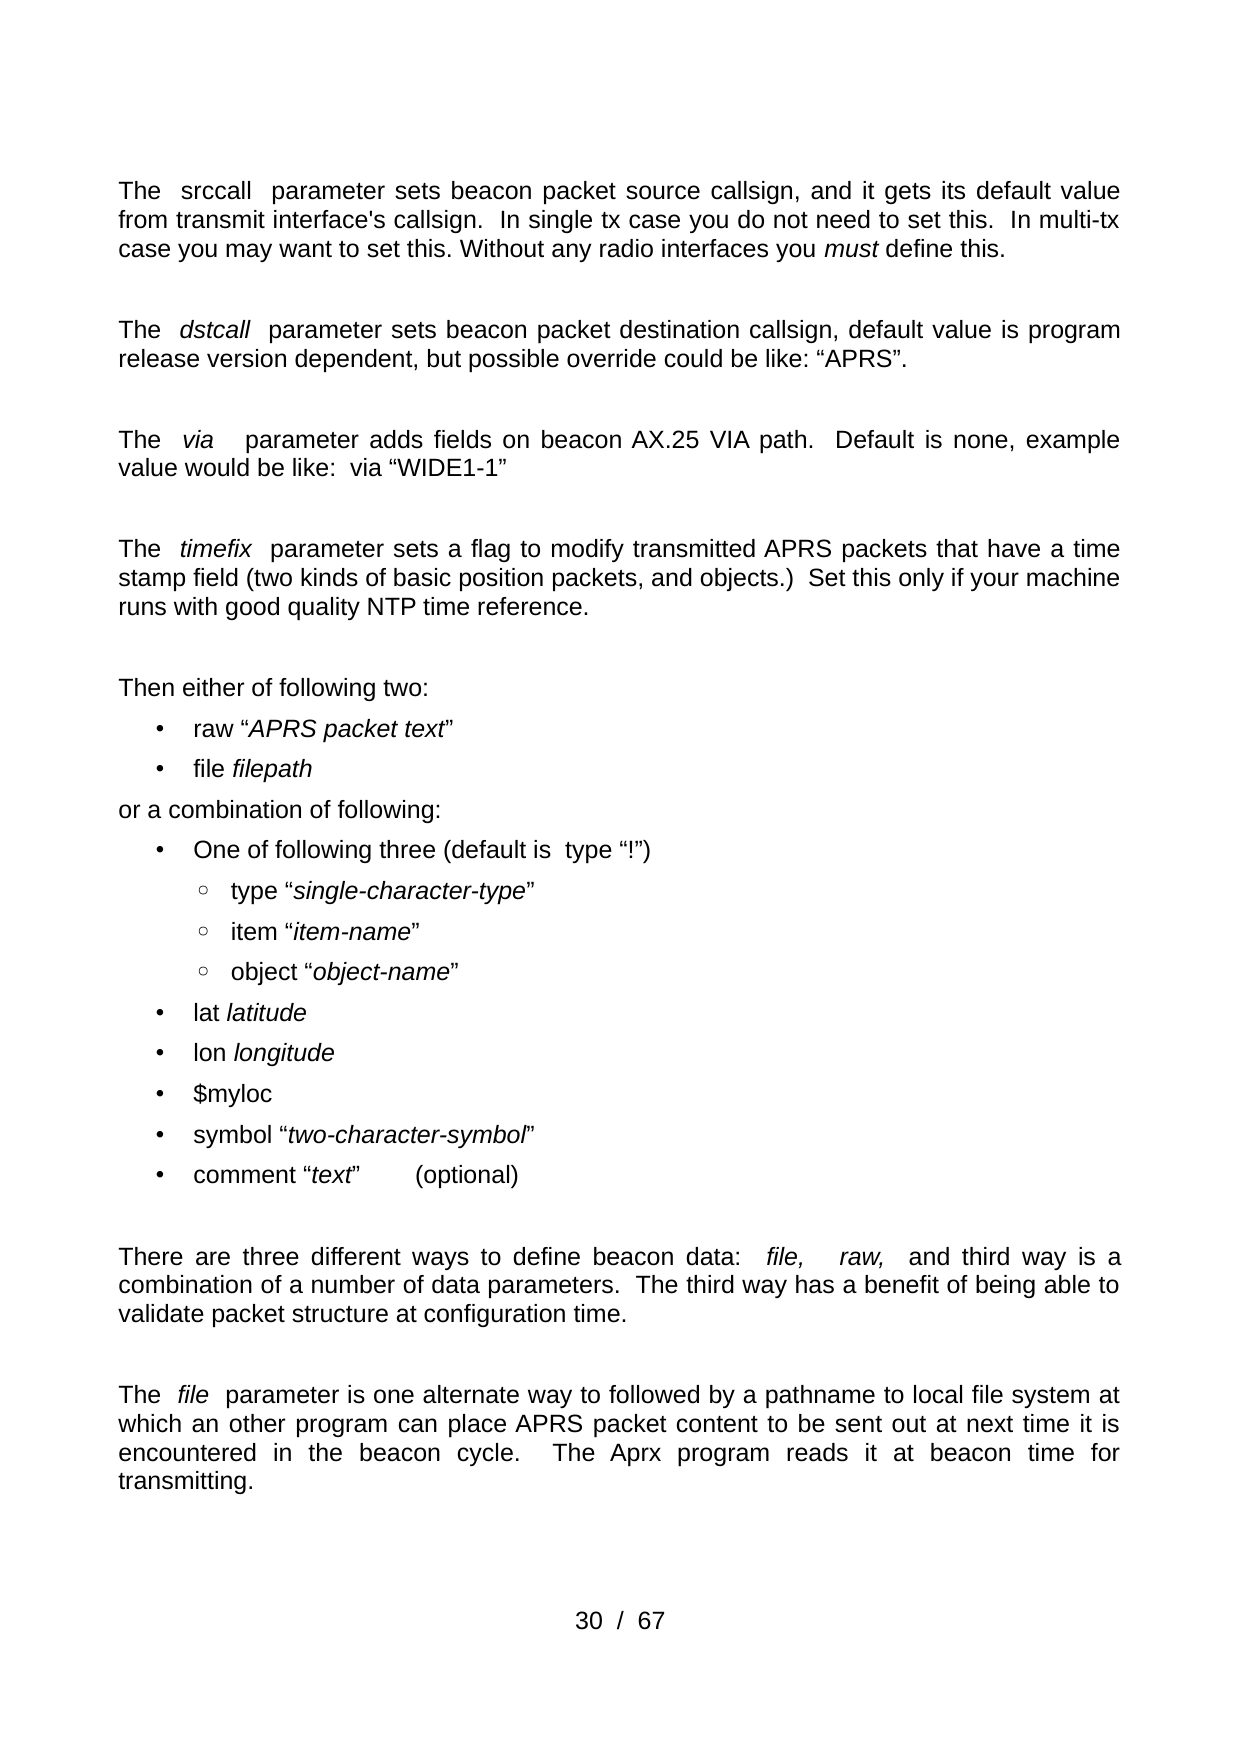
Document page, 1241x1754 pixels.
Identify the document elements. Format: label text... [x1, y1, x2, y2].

text The timefix parameter sets a flag to modify transmitted APRS packets that have a time stamp field (two kinds of basic position packets, and objects.) Set this only if your machine runs with good quality NTP time reference. [118, 534, 1122, 621]
text The dstcall parameter sets beacon packet destination callsign, default value is program release version dependent, but possible override could be like: “APRS”. [118, 315, 1122, 372]
text The via parameter adds fields on beacon AX.25 VIA path. Default is none, example value would be like: via “WIDE1-1” [118, 425, 1122, 482]
text The file parameter is one alternate way to followed by a pathname to local file system at which an other program can place APRS packet content to be sent out at next time it is encountered in the beacon cycle. The Aprx program reads it at beacon time for transmitting. [118, 1380, 1122, 1495]
list lat latitude [156, 998, 1122, 1027]
text Then either of following two: [118, 673, 1122, 702]
text The srccall parameter sets beacon packet source callsign, and it gets its default value from transmit interface's callsign. In single tx case you do not need to set this. In multi-tx case you may want to set this. Without any radio interfaces you must define this. [118, 176, 1122, 263]
list $myloc [156, 1079, 1122, 1108]
text There are three different ways to define beacon data: file, raw, and third way is a combination of a number of data parameters. The third way has a benefit of being able to validate packet structure at configuration time. [118, 1241, 1122, 1328]
list lon longitude [156, 1038, 1122, 1067]
text or a combination of following: [118, 795, 1122, 823]
list raw “APRS packet text” [156, 713, 1122, 742]
list One of following three (default is type “!”) [156, 835, 1122, 864]
list comment “text” (optional) [156, 1160, 1122, 1189]
list type “single-character-type” [193, 876, 1122, 905]
list symbol “two-character-symbol” [156, 1120, 1122, 1148]
list file filepath [156, 754, 1122, 783]
list object “object-name” [193, 957, 1122, 986]
list item “item-name” [193, 917, 1122, 945]
